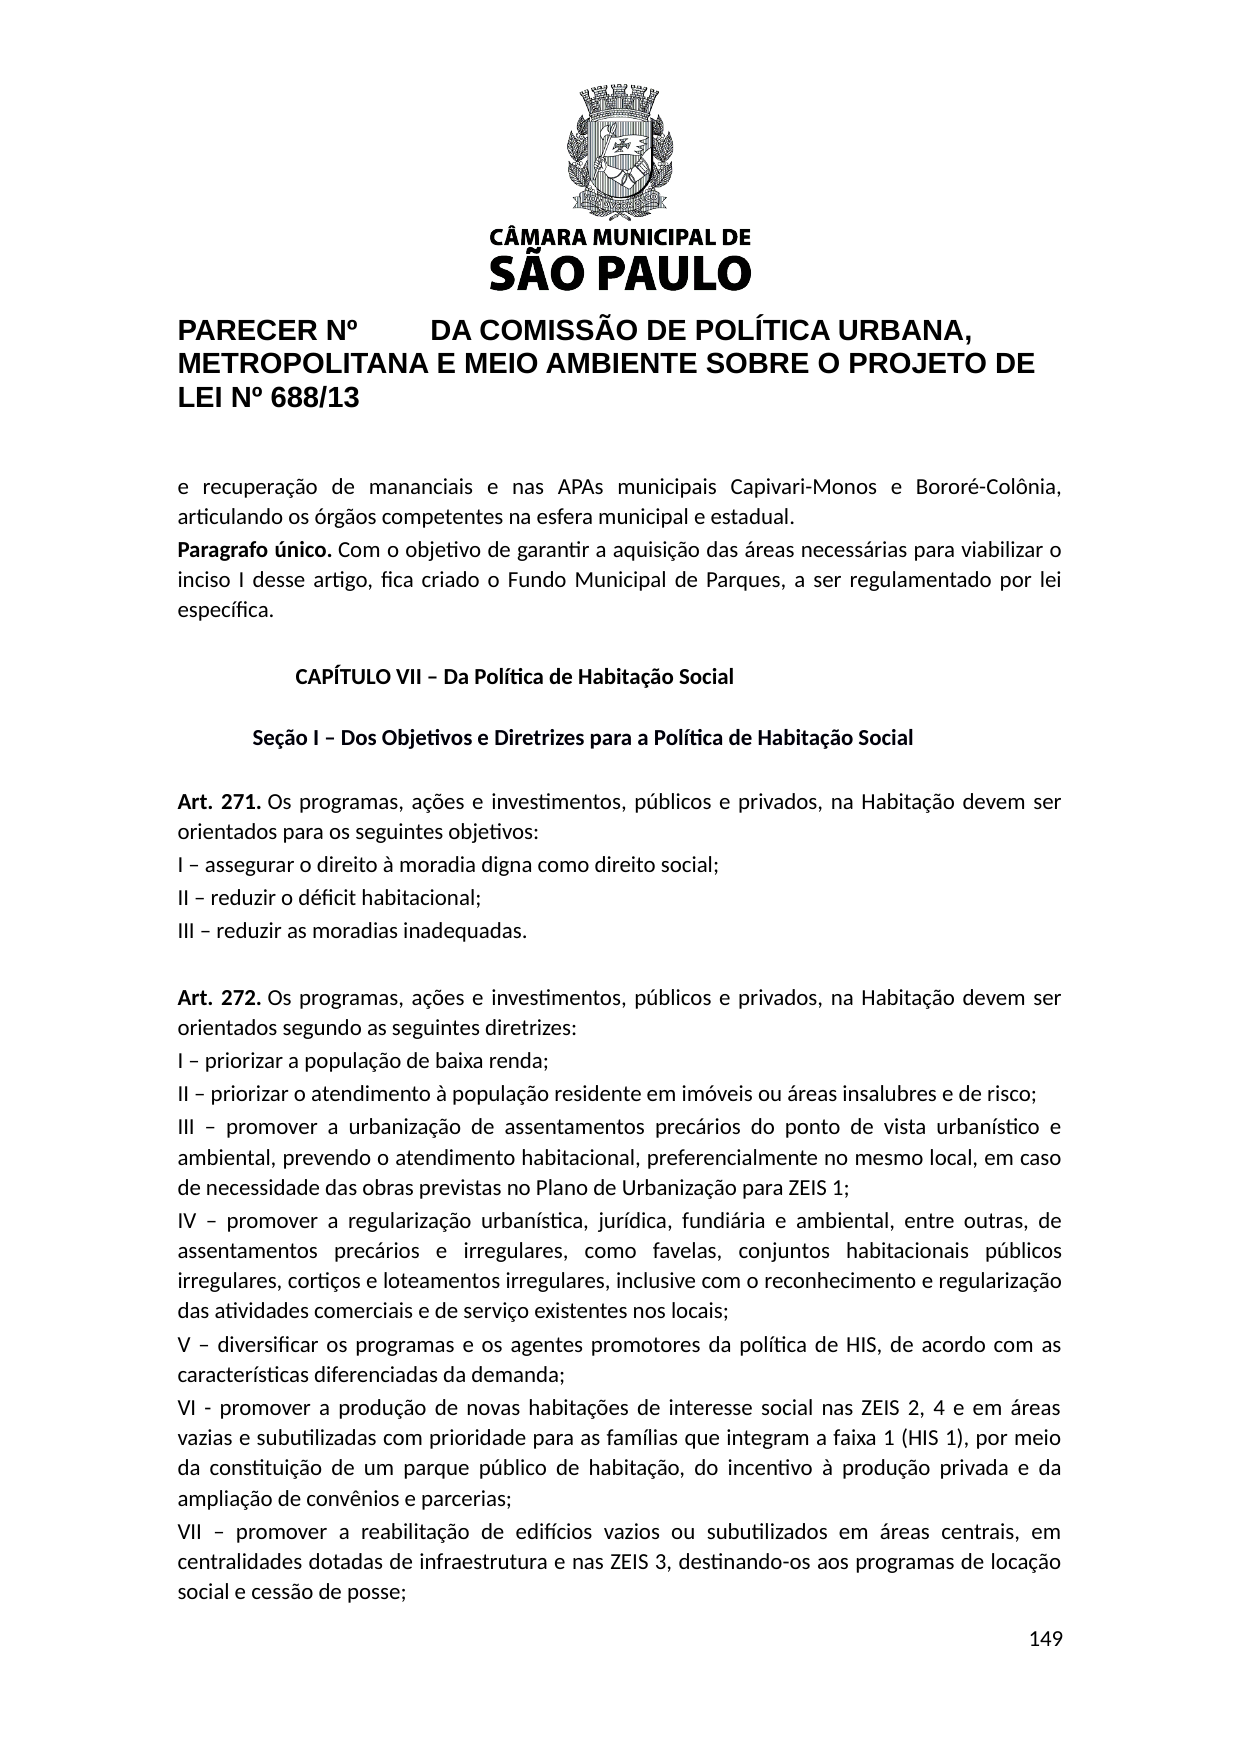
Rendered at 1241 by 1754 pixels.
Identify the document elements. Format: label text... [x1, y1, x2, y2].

text V – diversificar os programas e os agentes promotores da política de HIS, de acordo com as características diferenciadas da demanda; [177, 1330, 1063, 1388]
text Art. 271. Os programas, ações e investimentos, públicos e privados, na Habitação devem ser orientados para os seguintes objetivos: [177, 787, 1063, 845]
text CAPÍTULO VII – Da Política de Habitação Social [177, 662, 1063, 690]
text VI - promover a produção de novas habitações de interesse social nas ZEIS 2, 4 e em áreas vazias e subutilizadas com prioridade para as famílias que integram a faixa 1 (HIS 1), por meio da constituição de um parque público de habitação, do incentivo à produção privada e da ampliação de convênios e parcerias; [177, 1393, 1063, 1512]
text Paragrafo único. Com o objetivo de garantir a aquisição das áreas necessárias para viabilizar o inciso I desse artigo, fica criado o Fundo Municipal de Parques, a ser regulamentado por lei específica. [177, 535, 1063, 624]
text III – reduzir as moradias inadequadas. [177, 917, 1063, 945]
text I – priorizar a população de baixa renda; [177, 1046, 1063, 1074]
text Art. 272. Os programas, ações e investimentos, públicos e privados, na Habitação devem ser orientados segundo as seguintes diretrizes: [177, 983, 1063, 1041]
text II – priorizar o atendimento à população residente em imóveis ou áreas insalubres e de risco; [177, 1079, 1063, 1107]
text e recuperação de mananciais e nas APAs municipais Capivari-Monos e Bororé-Colônia, articulando os órgãos competentes na esfera municipal e estadual. [177, 472, 1063, 530]
text III – promover a urbanização de assentamentos precários do ponto de vista urbanístico e ambiental, prevendo o atendimento habitacional, preferencialmente no mesmo local, em caso de necessidade das obras previstas no Plano de Urbanização para ZEIS 1; [177, 1112, 1063, 1201]
text I – assegurar o direito à moradia digna como direito social; [177, 850, 1063, 878]
text IV – promover a regularização urbanística, jurídica, fundiária e ambiental, entre outras, de assentamentos precários e irregulares, como favelas, conjuntos habitacionais públicos irregulares, cortiços e loteamentos irregulares, inclusive com o reconhecimento e regularização das atividades comerciais e de serviço existentes nos locais; [177, 1206, 1063, 1325]
text II – reduzir o déficit habitacional; [177, 883, 1063, 912]
text VII – promover a reabilitação de edifícios vazios ou subutilizados em áreas centrais, em centralidades dotadas de infraestrutura e nas ZEIS 3, destinando-os aos programas de locação social e cessão de posse; [177, 1517, 1063, 1605]
picture [488, 83, 752, 292]
subtitle Seção I – Dos Objetivos e Diretrizes para a Política de Habitação Social [177, 723, 1063, 751]
